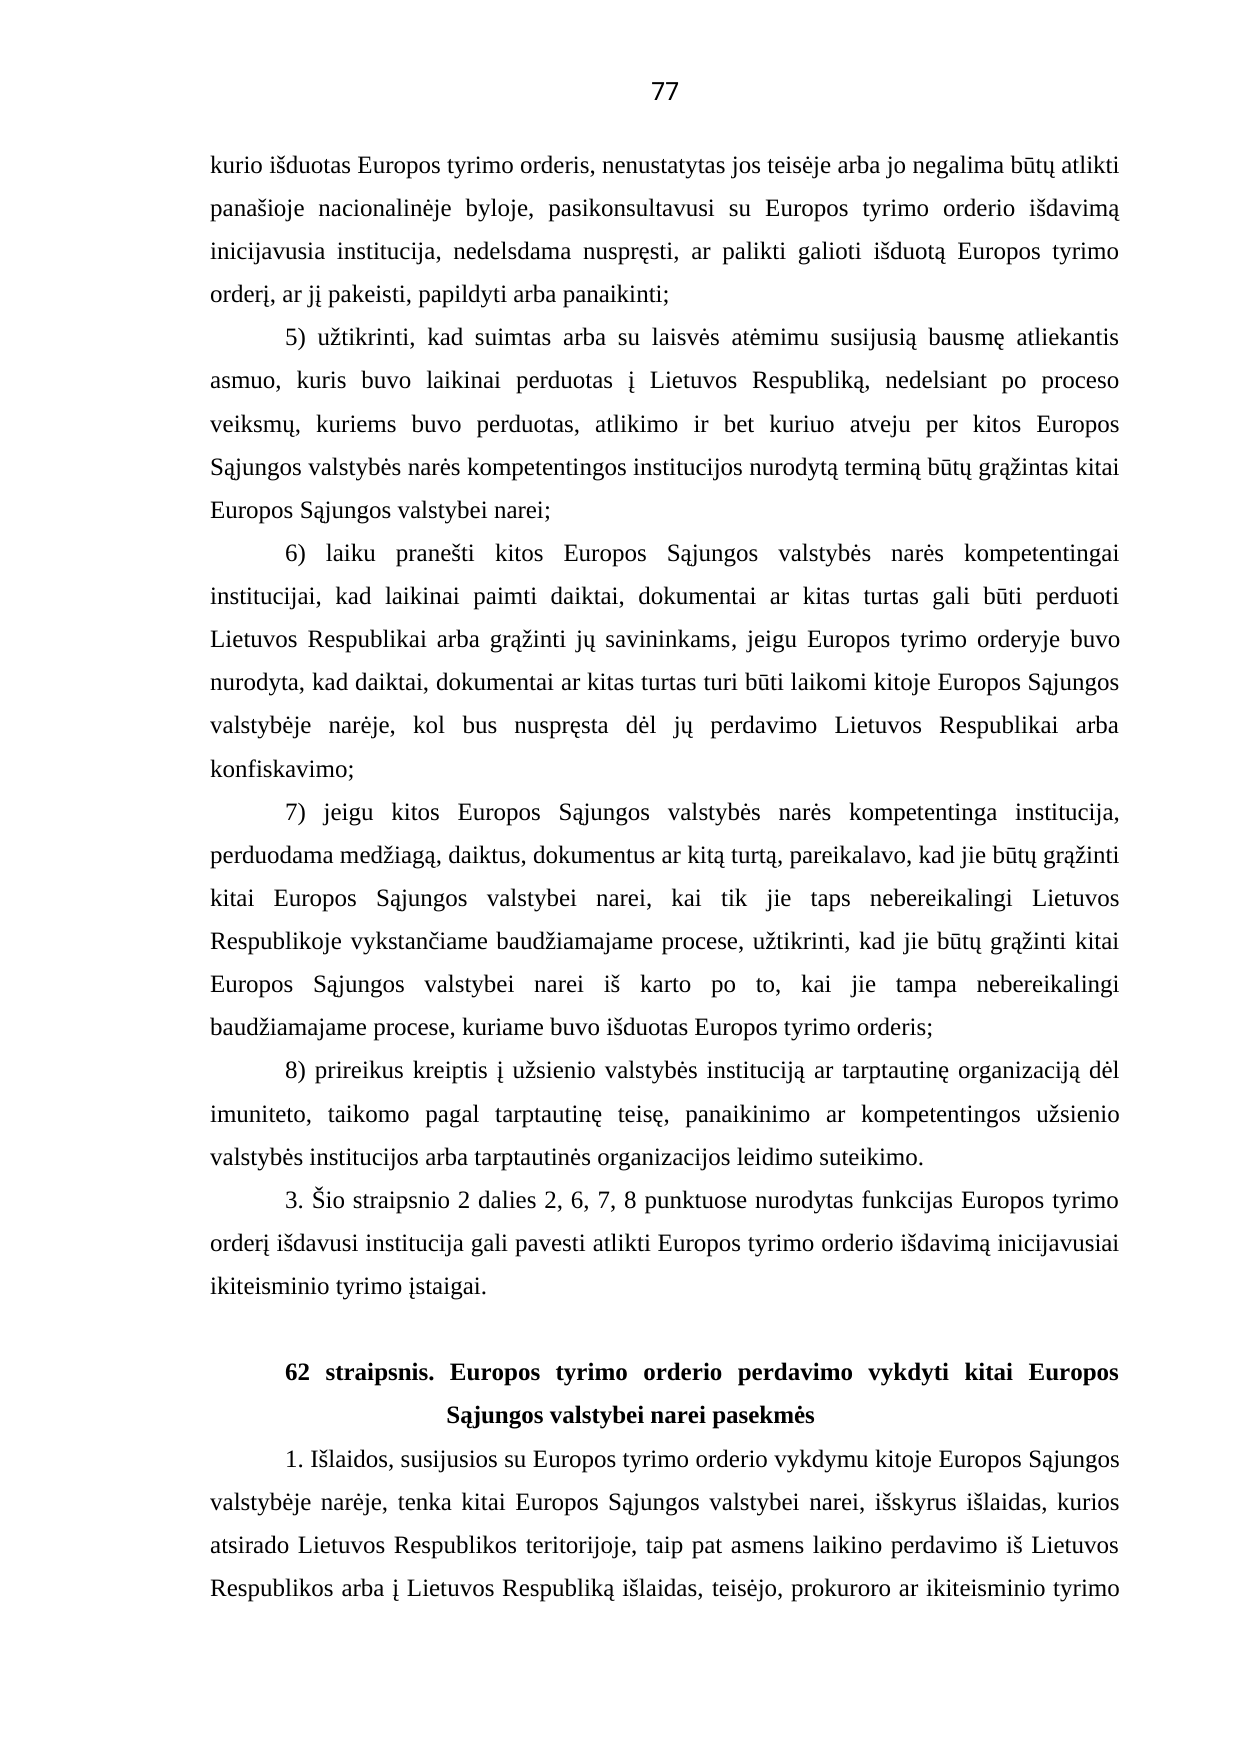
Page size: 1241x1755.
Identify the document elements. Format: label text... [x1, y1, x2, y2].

text 5) užtikrinti, kad suimtas arba su laisvės atėmimu susijusią bausmę atliekantis asmuo, kuris buvo laikinai perduotas į Lietuvos Respubliką, nedelsiant po proceso veiksmų, kuriems buvo perduotas, atlikimo ir bet kuriuo atveju per kitos Europos Sąjungos valstybės narės kompetentingos institucijos nurodytą terminą būtų grąžintas kitai Europos Sąjungos valstybei narei; [210, 322, 1120, 524]
text 3. Šio straipsnio 2 dalies 2, 6, 7, 8 punktuose nurodytas funkcijas Europos tyrimo orderį išdavusi institucija gali pavesti atlikti Europos tyrimo orderio išdavimą inicijavusiai ikiteisminio tyrimo įstaigai. [210, 1185, 1120, 1300]
text kurio išduotas Europos tyrimo orderis, nenustatytas jos teisėje arba jo negalima būtų atlikti panašioje nacionalinėje byloje, pasikonsultavusi su Europos tyrimo orderio išdavimą inicijavusia institucija, nedelsdama nuspręsti, ar palikti galioti išduotą Europos tyrimo orderį, ar jį pakeisti, papildyti arba panaikinti; [210, 150, 1120, 308]
text 6) laiku pranešti kitos Europos Sąjungos valstybės narės kompetentingai institucijai, kad laikinai paimti daiktai, dokumentai ar kitas turtas gali būti perduoti Lietuvos Respublikai arba grąžinti jų savininkams, jeigu Europos tyrimo orderyje buvo nurodyta, kad daiktai, dokumentai ar kitas turtas turi būti laikomi kitoje Europos Sąjungos valstybėje narėje, kol bus nuspręsta dėl jų perdavimo Lietuvos Respublikai arba konfiskavimo; [210, 538, 1120, 782]
text 1. Išlaidos, susijusios su Europos tyrimo orderio vykdymu kitoje Europos Sąjungos valstybėje narėje, tenka kitai Europos Sąjungos valstybei narei, išskyrus išlaidas, kurios atsirado Lietuvos Respublikos teritorijoje, taip pat asmens laikino perdavimo iš Lietuvos Respublikos arba į Lietuvos Respubliką išlaidas, teisėjo, prokuroro ar ikiteisminio tyrimo [210, 1444, 1120, 1602]
text 62 straipsnis. Europos tyrimo orderio perdavimo vykdyti kitai Europos Sąjungos valstybei narei pasekmės [285, 1357, 1120, 1429]
text 7) jeigu kitos Europos Sąjungos valstybės narės kompetentinga institucija, perduodama medžiagą, daiktus, dokumentus ar kitą turtą, pareikalavo, kad jie būtų grąžinti kitai Europos Sąjungos valstybei narei, kai tik jie taps nebereikalingi Lietuvos Respublikoje vykstančiame baudžiamajame procese, užtikrinti, kad jie būtų grąžinti kitai Europos Sąjungos valstybei narei iš karto po to, kai jie tampa nebereikalingi baudžiamajame procese, kuriame buvo išduotas Europos tyrimo orderis; [210, 797, 1120, 1041]
text 8) prireikus kreiptis į užsienio valstybės instituciją ar tarptautinę organizaciją dėl imuniteto, taikomo pagal tarptautinę teisę, panaikinimo ar kompetentingos užsienio valstybės institucijos arba tarptautinės organizacijos leidimo suteikimo. [210, 1056, 1120, 1171]
